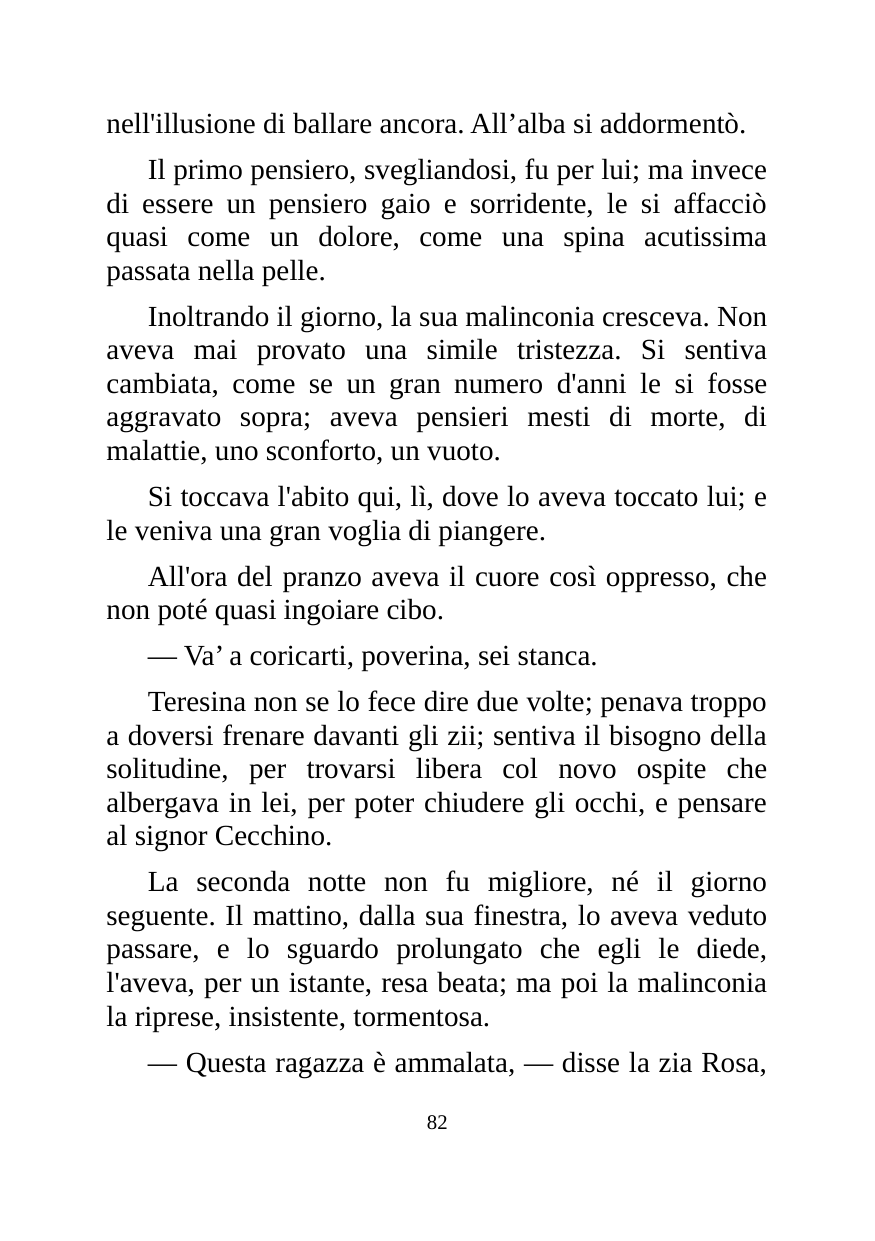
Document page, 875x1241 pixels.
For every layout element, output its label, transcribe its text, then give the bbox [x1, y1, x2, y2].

text — Va’ a coricarti, poverina, sei stanca. [106, 638, 768, 672]
text Teresina non se lo fece dire due volte; penava troppo a doversi frenare davanti gli zii; sentiva il bisogno della solitudine, per trovarsi libera col novo ospite che albergava in lei, per poter chiudere gli occhi, e pensare al signor Cecchino. [106, 684, 768, 852]
text Il primo pensiero, svegliandosi, fu per lui; ma invece di essere un pensiero gaio e sorridente, le si affacciò quasi come un dolore, come una spina acutissima passata nella pelle. [106, 152, 768, 286]
text — Questa ragazza è ammalata, — disse la zia Rosa, [106, 1045, 768, 1078]
text Si toccava l'abito qui, lì, dove lo aveva toccato lui; e le veniva una gran voglia di piangere. [106, 479, 768, 546]
text Inoltrando il giorno, la sua malinconia cresceva. Non aveva mai provato una simile tristezza. Si sentiva cambiata, come se un gran numero d'anni le si fosse aggravato sopra; aveva pensieri mesti di morte, di malattie, uno sconforto, un vuoto. [106, 299, 768, 467]
text La seconda notte non fu migliore, né il giorno seguente. Il mattino, dalla sua finestra, lo aveva veduto passare, e lo sguardo prolungato che egli le diede, l'aveva, per un istante, resa beata; ma poi la malinconia la riprese, insistente, tormentosa. [106, 864, 768, 1032]
text nell'illusione di ballare ancora. All’alba si addormentò. [106, 106, 768, 140]
text All'ora del pranzo aveva il cuore così oppresso, che non poté quasi ingoiare cibo. [106, 559, 768, 626]
